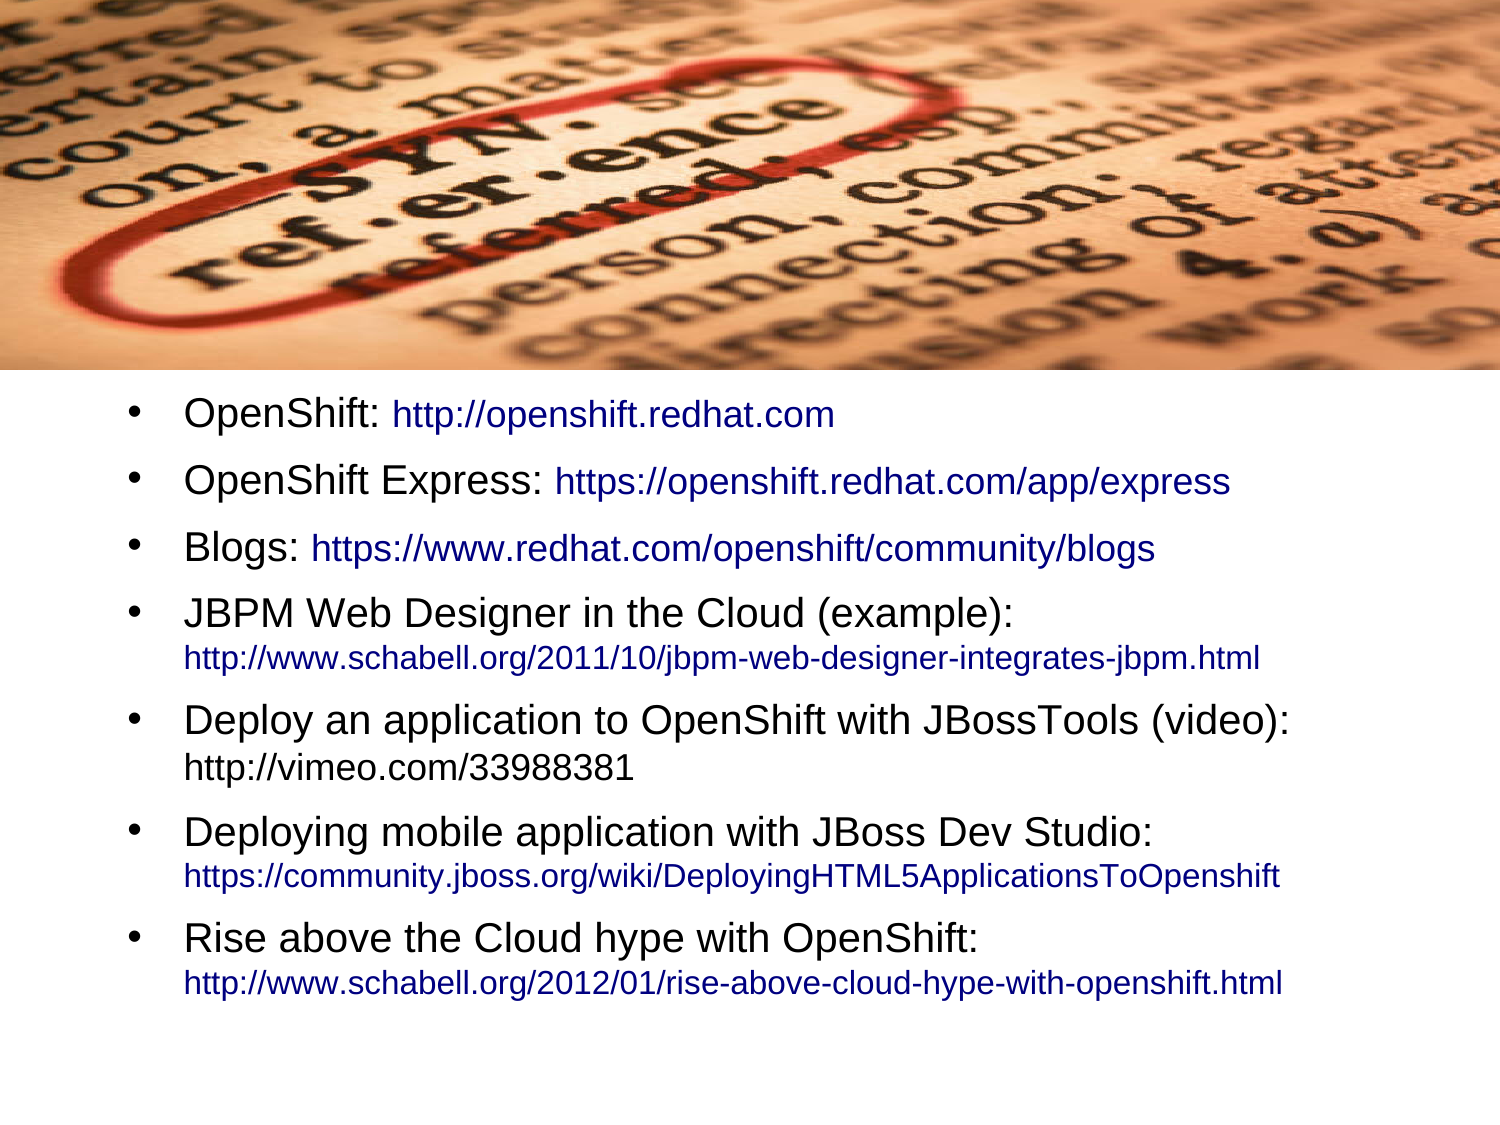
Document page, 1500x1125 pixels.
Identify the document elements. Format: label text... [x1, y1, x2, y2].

list OpenShift: http://openshift.redhat.com OpenShift Express: https://openshift.redhat.com/app/express Blogs: https://www.redhat.com/openshift/community/blogs JBPM Web Designer in the Cloud (example): http://www.schabell.org/2011/10/jbpm-web-designer-integrates-jbpm.html Deploy an application to OpenShift with JBossTools (video): http://vimeo.com/33988381 Deploying mobile application with JBoss Dev Studio: https://community.jboss.org/wiki/DeployingHTML5ApplicationsToOpenshift Rise above the Cloud hype with OpenShift: http://www.schabell.org/2012/01/rise-above-cloud-hype-with-openshift.html [112, 378, 1388, 1121]
picture [0, 0, 1500, 1125]
